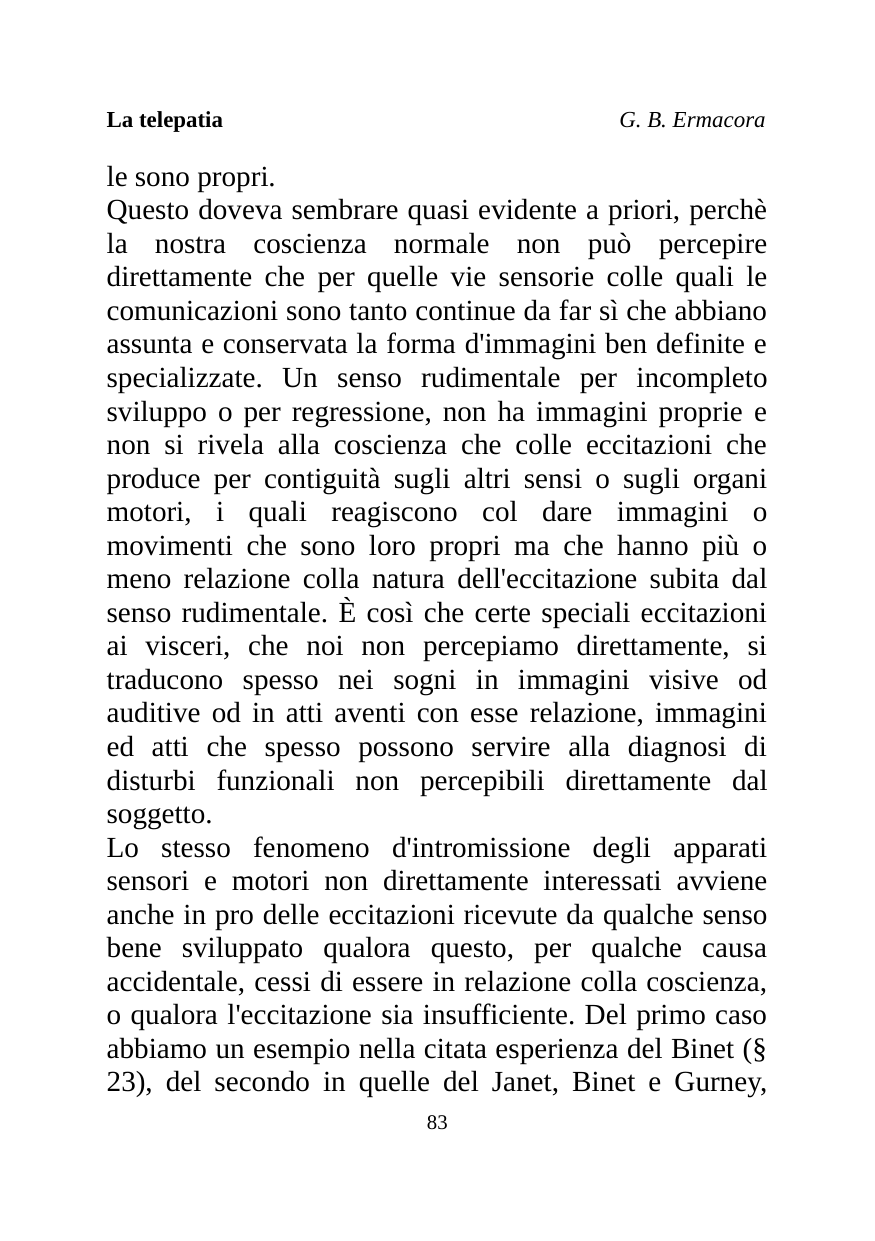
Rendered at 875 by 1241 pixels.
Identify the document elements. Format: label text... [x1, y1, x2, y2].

text Questo doveva sembrare quasi evidente a priori, perchè la nostra coscienza normale non può percepire direttamente che per quelle vie sensorie colle quali le comunicazioni sono tanto continue da far sì che abbiano assunta e conservata la forma d'immagini ben definite e specializzate. Un senso rudimentale per incompleto sviluppo o per regressione, non ha immagini proprie e non si rivela alla coscienza che colle eccitazioni che produce per contiguità sugli altri sensi o sugli organi motori, i quali reagiscono col dare immagini o movimenti che sono loro propri ma che hanno più o meno relazione colla natura dell'eccitazione subita dal senso rudimentale. È così che certe speciali eccitazioni ai visceri, che noi non percepiamo direttamente, si traducono spesso nei sogni in immagini visive od auditive od in atti aventi con esse relazione, immagini ed atti che spesso possono servire alla diagnosi di disturbi funzionali non percepibili direttamente dal soggetto. [106, 192, 768, 830]
text Lo stesso fenomeno d'intromissione degli apparati sensori e motori non direttamente interessati avviene anche in pro delle eccitazioni ricevute da qualche senso bene sviluppato qualora questo, per qualche causa accidentale, cessi di essere in relazione colla coscienza, o qualora l'eccitazione sia insufficiente. Del primo caso abbiamo un esempio nella citata esperienza del Binet (§ 23), del secondo in quelle del Janet, Binet e Gurney, [106, 830, 768, 1098]
text le sono propri. [106, 159, 768, 192]
